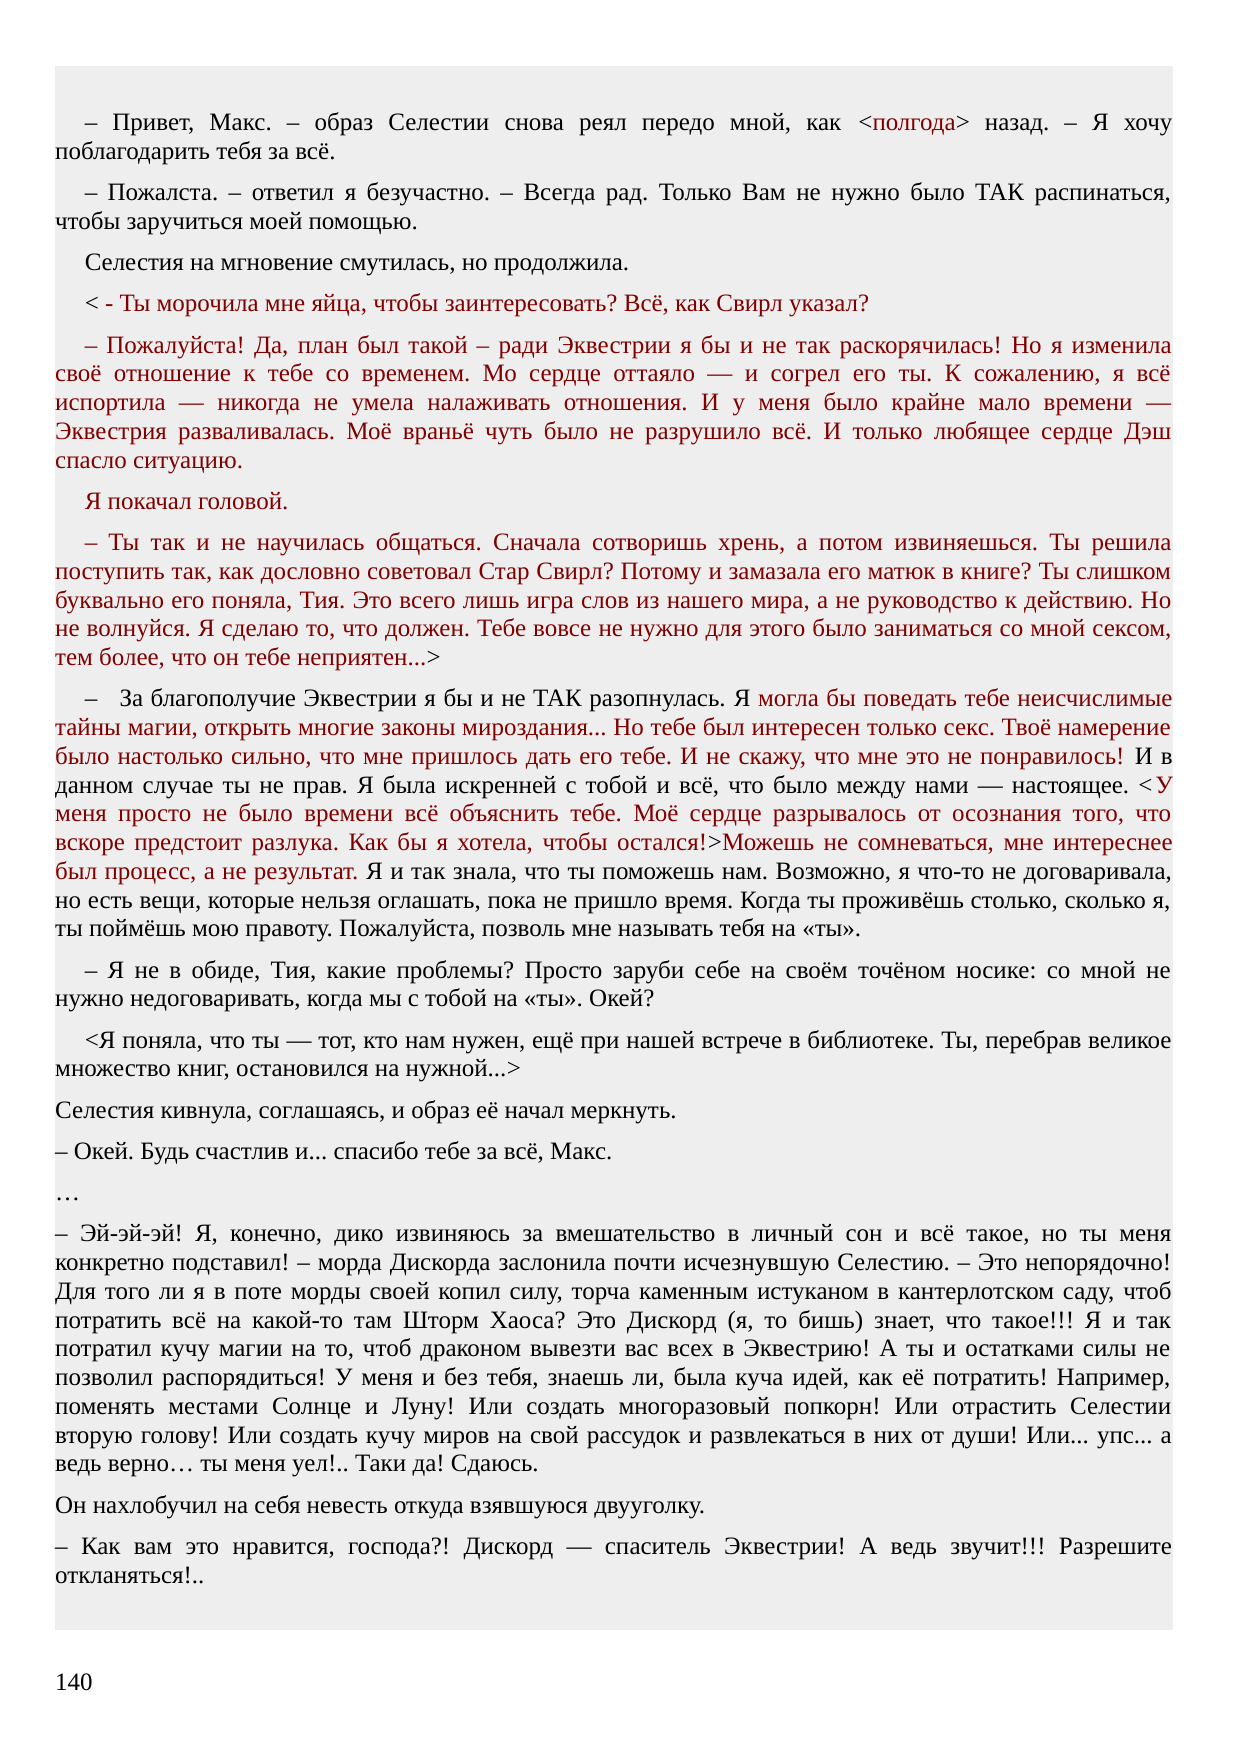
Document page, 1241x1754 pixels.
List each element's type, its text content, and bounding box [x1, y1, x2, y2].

text Он нахлобучил на себя невесть откуда взявшуюся двууголку. [55, 1490, 1173, 1518]
text Селестия кивнула, соглашаясь, и образ её начал меркнуть. [55, 1095, 1173, 1123]
text – Пожалуйста! Да, план был такой – ради Эквестрии я бы и не так раскорячилась! Но я изменила своё отношение к тебе со временем. Мо сердце оттаяло — и согрел его ты. К сожалению, я всё испортила — никогда не умела налаживать отношения. И у меня было крайне мало времени — Эквестрия разваливалась. Моё враньё чуть было не разрушило всё. И только любящее сердце Дэш спасло ситуацию. [55, 330, 1173, 473]
text Селестия на мгновение смутилась, но продолжила. [55, 247, 1173, 276]
text – Я не в обиде, Тия, какие проблемы? Просто заруби себе на своём точёном носике: со мной не нужно недоговаривать, когда мы с тобой на «ты». Окей? [55, 955, 1173, 1012]
text – Привет, Макс. – образ Селестии снова реял передо мной, как <полгода> назад. – Я хочу поблагодарить тебя за всё. [55, 107, 1173, 165]
text – Как вам это нравится, господа?! Дискорд — спаситель Эквестрии! А ведь звучит!!! Разрешите откланяться!.. [55, 1531, 1173, 1588]
text – Пожалста. – ответил я безучастно. – Всегда рад. Только Вам не нужно было ТАК распинаться, чтобы заручиться моей помощью. [55, 177, 1173, 235]
text – Окей. Будь счастлив и... спасибо тебе за всё, Макс. [55, 1136, 1173, 1165]
text < - Ты морочила мне яйца, чтобы заинтересовать? Всё, как Свирл указал? [55, 288, 1173, 317]
text – Эй-эй-эй! Я, конечно, дико извиняюсь за вмешательство в личный сон и всё такое, но ты меня конкретно подставил! – морда Дискорда заслонила почти исчезнувшую Селестию. – Это непорядочно! Для того ли я в поте морды своей копил силу, торча каменным истуканом в кантерлотском саду, чтоб потратить всё на какой-то там Шторм Хаоса? Это Дискорд (я, то бишь) знает, что такое!!! Я и так потратил кучу магии на то, чтоб драконом вывезти вас всех в Эквестрию! А ты и остатками силы не позволил распорядиться! У меня и без тебя, знаешь ли, была куча идей, как её потратить! Например, поменять местами Солнце и Луну! Или создать многоразовый попкорн! Или отрастить Селестии вторую голову! Или создать кучу миров на свой рассудок и развлекаться в них от души! Или... упс... а ведь верно… ты меня уел!.. Таки да! Сдаюсь. [55, 1218, 1173, 1477]
text – За благополучие Эквестрии я бы и не ТАК разопнулась. Я могла бы поведать тебе неисчислимые тайны магии, открыть многие законы мироздания... Но тебе был интересен только секс. Твоё намерение было настолько сильно, что мне пришлось дать его тебе. И не скажу, что мне это не понравилось! И в данном случае ты не прав. Я была искренней с тобой и всё, что было между нами — настоящее. <У меня просто не было времени всё объяснить тебе. Моё сердце разрывалось от осознания того, что вскоре предстоит разлука. Как бы я хотела, чтобы остался!>Можешь не сомневаться, мне интереснее был процесс, а не результат. Я и так знала, что ты поможешь нам. Возможно, я что-то не договаривала, но есть вещи, которые нельзя оглашать, пока не пришло время. Когда ты проживёшь столько, сколько я, ты поймёшь мою правоту. Пожалуйста, позволь мне называть тебя на «ты». [55, 683, 1173, 942]
text <Я поняла, что ты — тот, кто нам нужен, ещё при нашей встрече в библиотеке. Ты, перебрав великое множество книг, остановился на нужной...> [55, 1025, 1173, 1082]
text Я покачал головой. [55, 486, 1173, 515]
text … [55, 1177, 1173, 1206]
text – Ты так и не научилась общаться. Сначала сотворишь хрень, а потом извиняешься. Ты решила поступить так, как дословно советовал Стар Свирл? Потому и замазала его матюк в книге? Ты слишком буквально его поняла, Тия. Это всего лишь игра слов из нашего мира, а не руководство к действию. Но не волнуйся. Я сделаю то, что должен. Тебе вовсе не нужно для этого было заниматься со мной сексом, тем более, что он тебе неприятен...> [55, 527, 1173, 671]
